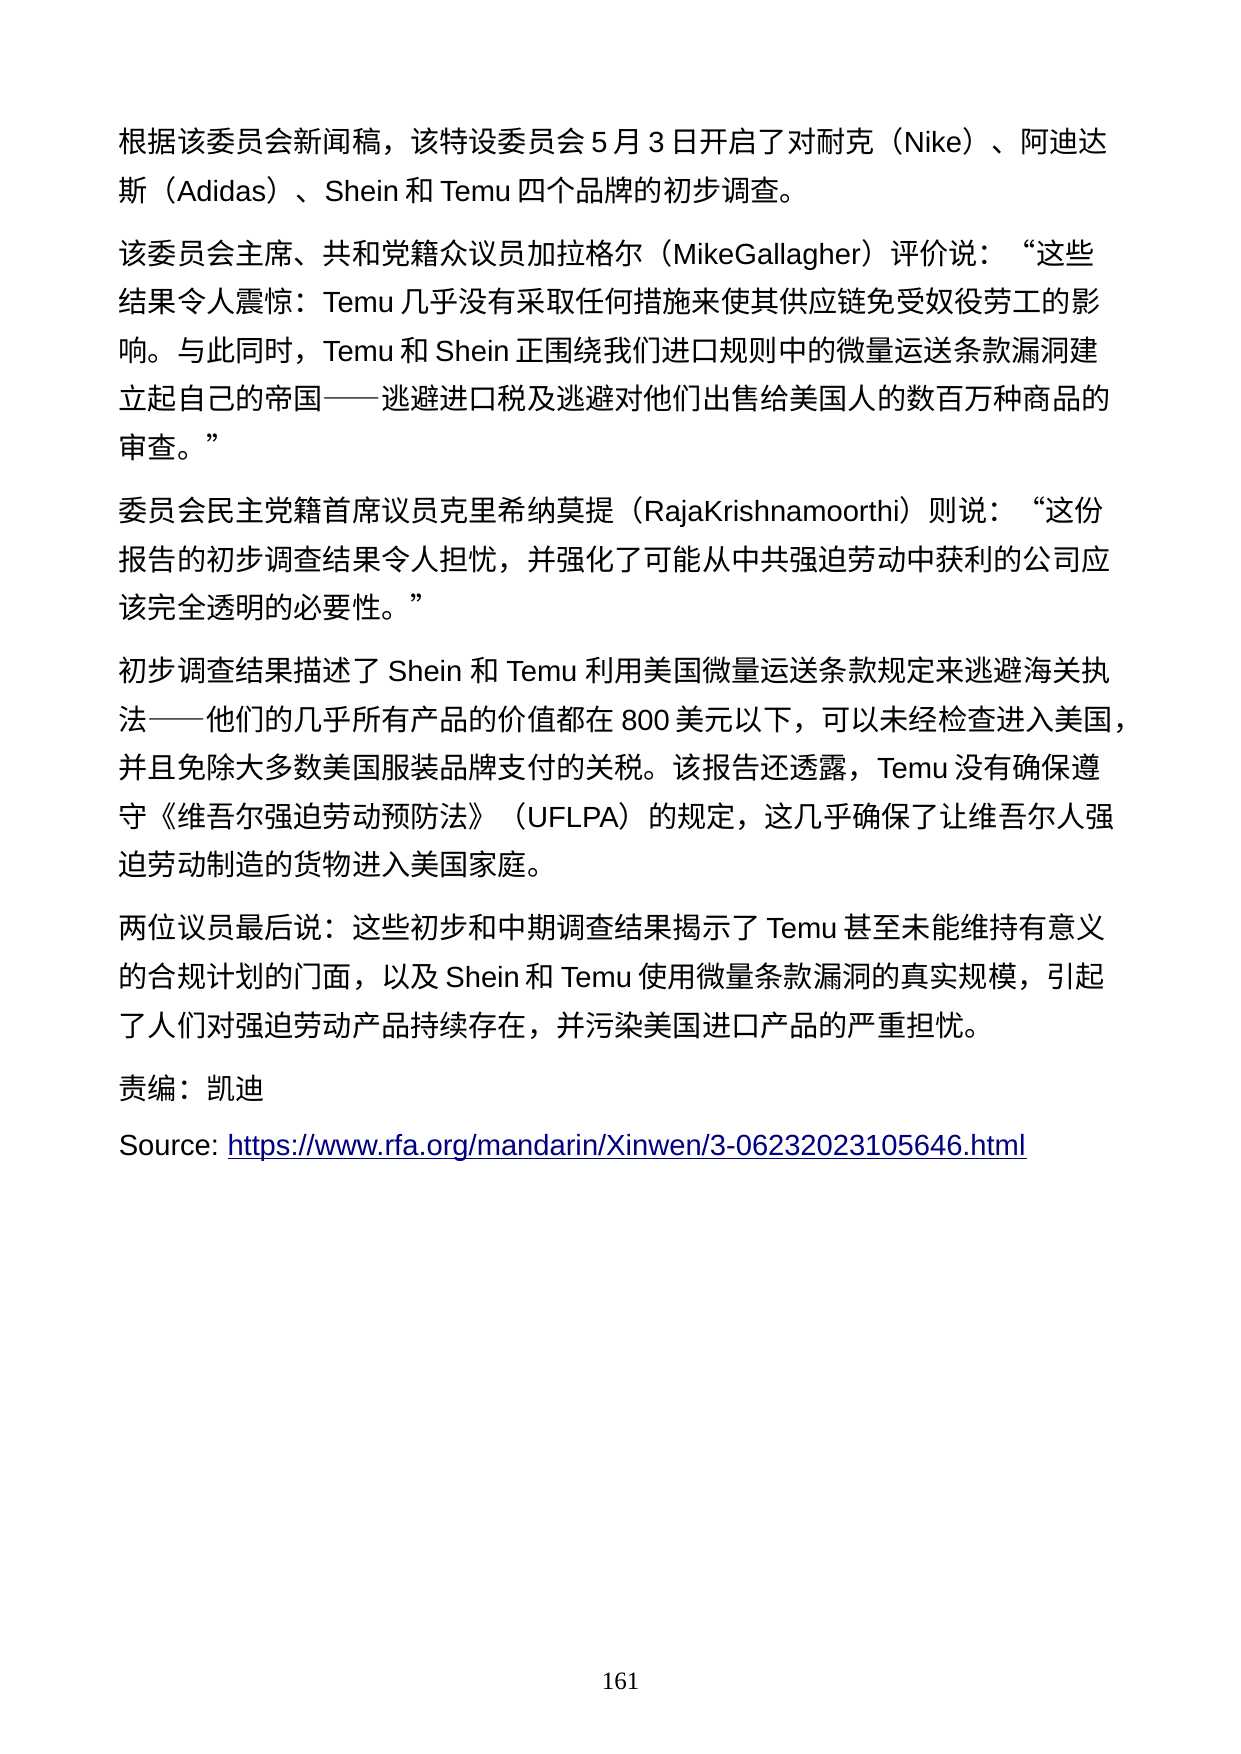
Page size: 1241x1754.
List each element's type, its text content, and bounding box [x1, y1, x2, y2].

text 该委员会主席、共和党籍众议员加拉格尔（MikeGallagher）评价说：“这些结果令人震惊：Temu几乎没有采取任何措施来使其供应链免受奴役劳工的影响。与此同时，Temu和Shein正围绕我们进口规则中的微量运送条款漏洞建立起自己的帝国——逃避进口税及逃避对他们出售给美国人的数百万种商品的审查。” [118, 230, 1122, 467]
text 责编：凯迪 [118, 1065, 1122, 1107]
text 初步调查结果描述了 Shein 和 Temu 利用美国微量运送条款规定来逃避海关执法——他们的几乎所有产品的价值都在 800美元以下，可以未经检查进入美国，并且免除大多数美国服装品牌支付的关税。该报告还透露，Temu没有确保遵守《维吾尔强迫劳动预防法》（UFLPA）的规定，这几乎确保了让维吾尔人强迫劳动制造的货物进入美国家庭。 [118, 648, 1122, 884]
text 根据该委员会新闻稿，该特设委员会5月3日开启了对耐克（Nike）、阿迪达斯（Adidas）、Shein和Temu四个品牌的初步调查。 [118, 118, 1122, 209]
text 两位议员最后说：这些初步和中期调查结果揭示了Temu甚至未能维持有意义的合规计划的门面，以及Shein和Temu使用微量条款漏洞的真实规模，引起了人们对强迫劳动产品持续存在，并污染美国进口产品的严重担忧。 [118, 905, 1122, 1044]
text Source: https://www.rfa.org/mandarin/Xinwen/3-06232023105646.html [118, 1128, 1122, 1162]
text 委员会民主党籍首席议员克里希纳莫提（RajaKrishnamoorthi）则说：“这份报告的初步调查结果令人担忧，并强化了可能从中共强迫劳动中获利的公司应该完全透明的必要性。” [118, 487, 1122, 627]
